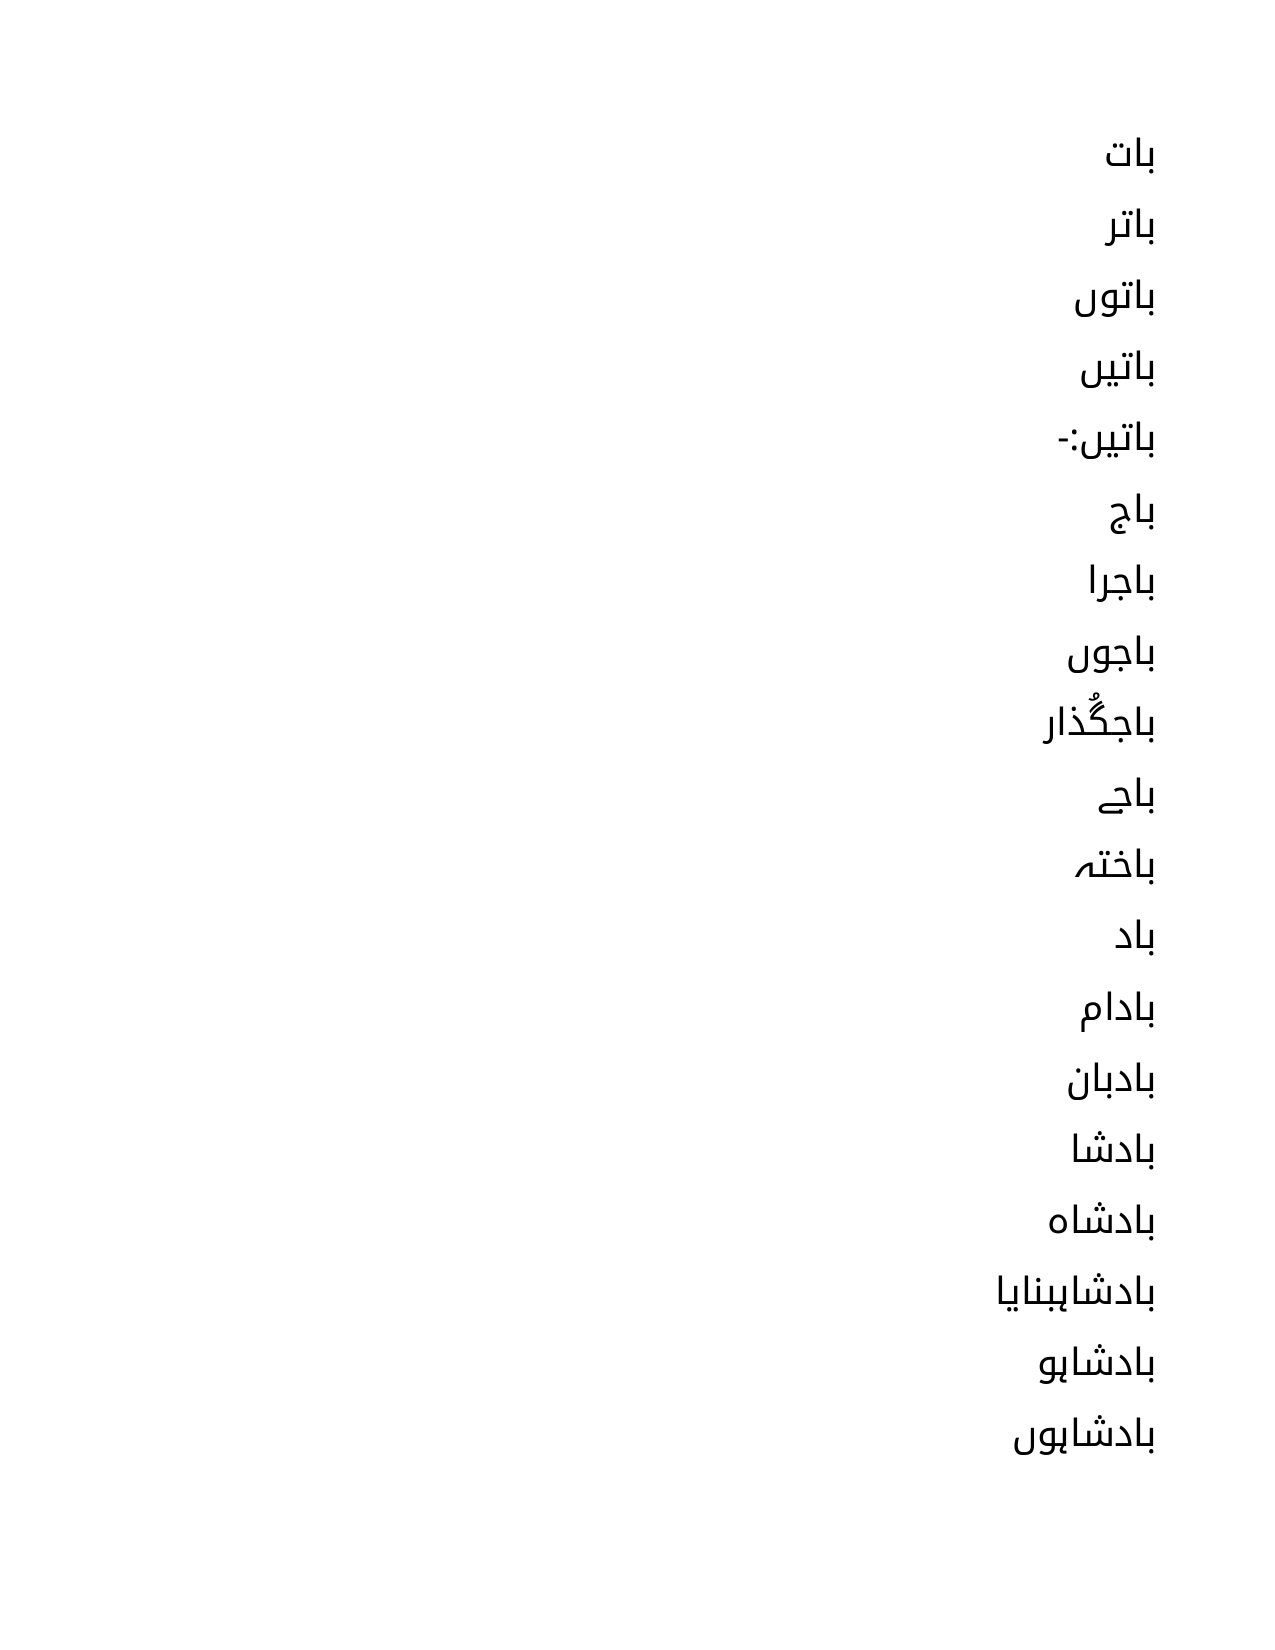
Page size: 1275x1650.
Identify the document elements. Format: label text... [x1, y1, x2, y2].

text باجگُذار [118, 687, 1157, 758]
text باتر [118, 189, 1157, 260]
text باتیں [118, 332, 1157, 403]
text باتوں [118, 260, 1157, 332]
text بات [118, 118, 1157, 189]
text باختہ [118, 829, 1157, 901]
text باج [118, 474, 1157, 545]
text باجرا [118, 545, 1157, 616]
text بادشاہ [118, 1185, 1157, 1256]
text باتیں:- [118, 403, 1157, 474]
text باجوں [118, 616, 1157, 687]
text بادشا [118, 1114, 1157, 1185]
text بادبان [118, 1043, 1157, 1114]
text بادشاہو [118, 1328, 1157, 1399]
text بادشاہوں [118, 1399, 1157, 1470]
text باد [118, 901, 1157, 972]
text بادشاہبنایا [118, 1256, 1157, 1328]
text باجے [118, 758, 1157, 829]
text بادام [118, 972, 1157, 1043]
